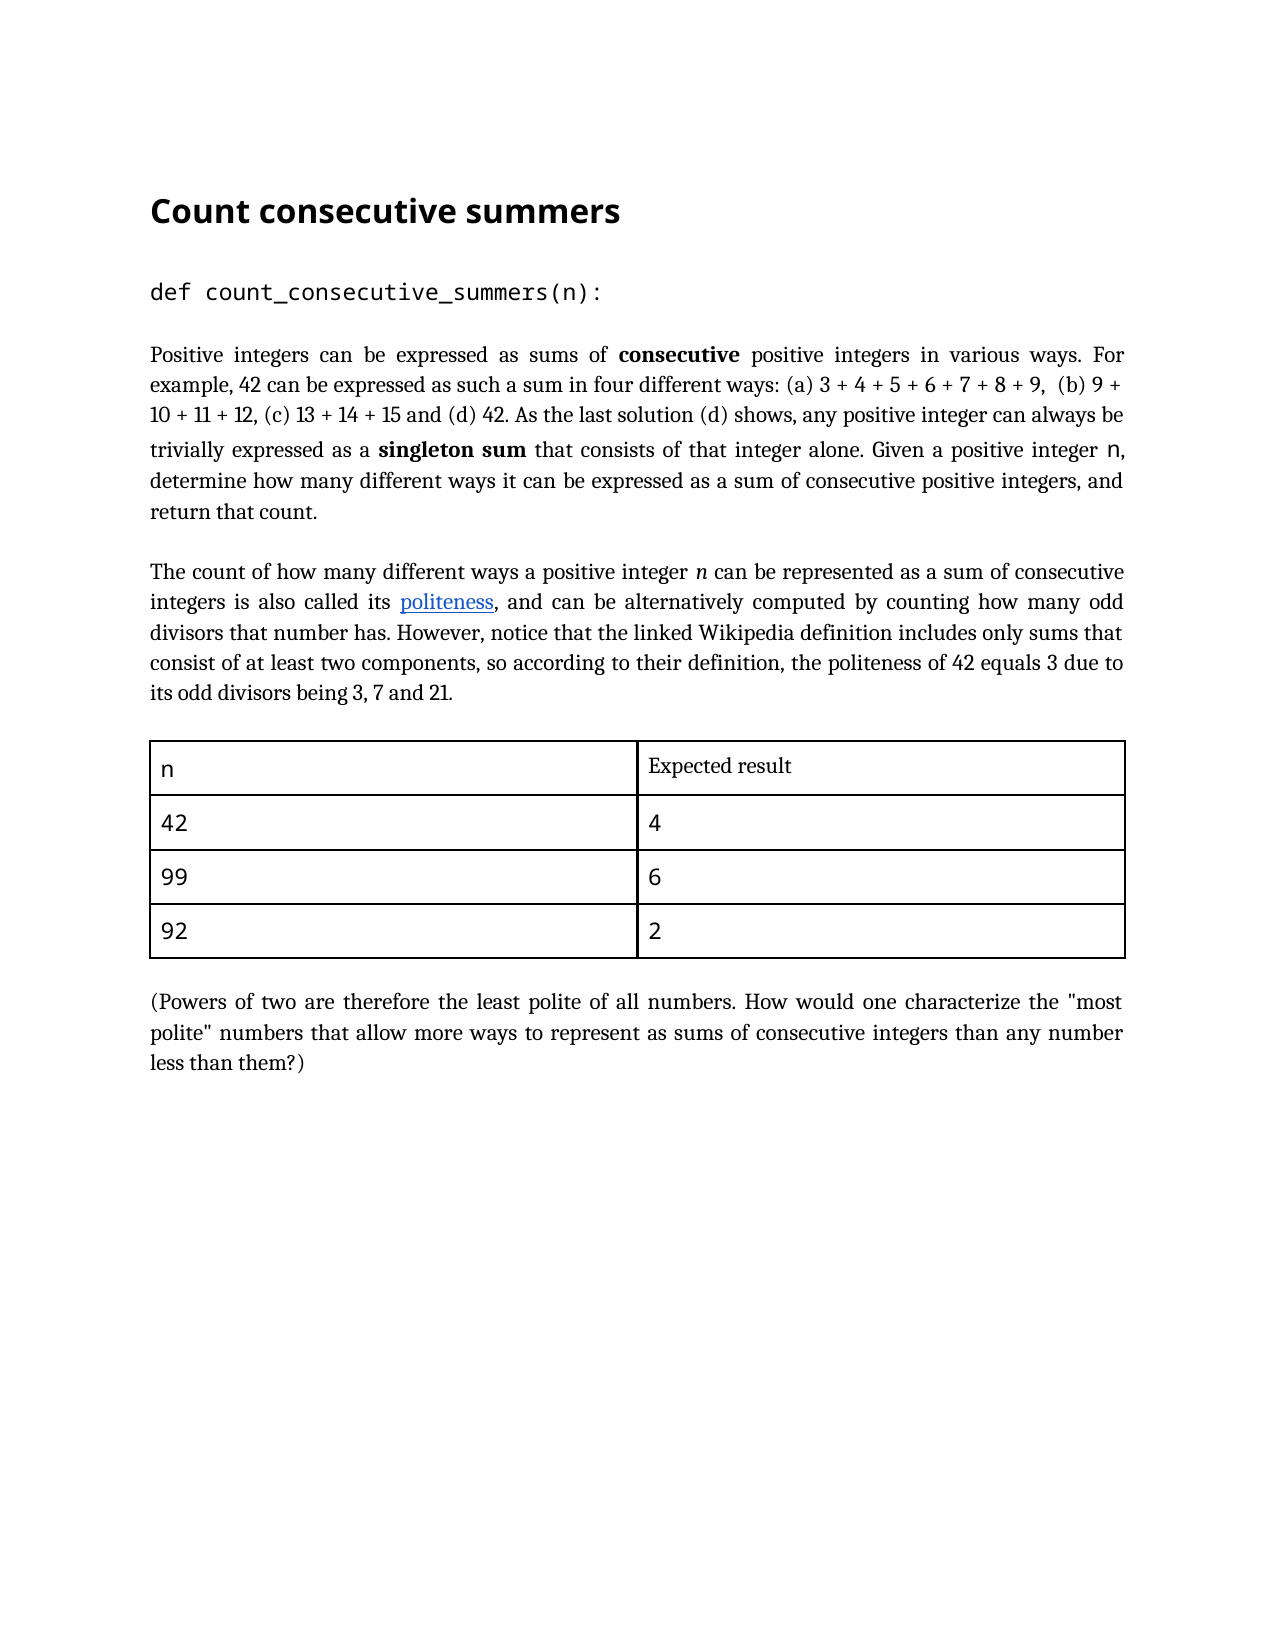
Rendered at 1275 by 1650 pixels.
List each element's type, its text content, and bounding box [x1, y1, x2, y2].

text def count_consecutive_summers(n): [150, 276, 1125, 307]
table_cell 6 [639, 851, 1124, 903]
table_cell 92 [151, 905, 636, 957]
table_cell 99 [151, 851, 636, 903]
table_header n [151, 742, 636, 794]
table_cell 2 [639, 905, 1124, 957]
table_header Expected result [639, 742, 1124, 794]
text The count of how many different ways a positive integer n can be represented as a sum of consecutive integers is also called its politeness, and can be alternatively computed by counting how many odd divisors that number has. However, notice that the linked Wikipedia definition includes only sums that consist of at least two components, so according to their definition, the politeness of 42 equals 3 due to its odd divisors being 3, 7 and 21. [150, 559, 1125, 706]
text Positive integers can be expressed as sums of consecutive positive integers in various ways. For example, 42 can be expressed as such a sum in four different ways: (a) 3 + 4 + 5 + 6 + 7 + 8 + 9, (b) 9 + 10 + 11 + 12, (c) 13 + 14 + 15 and (d) 42. As the last solution (d) shows, any positive integer can always be trivially expressed as a singleton sum that consists of that integer alone. Given a positive integer n, determine how many different ways it can be expressed as a sum of consecutive positive integers, and return that count. [150, 342, 1125, 525]
table_cell 4 [639, 796, 1124, 848]
table_cell 42 [151, 796, 636, 848]
text (Powers of two are therefore the least polite of all numbers. How would one characterize the "most polite" numbers that allow more ways to represent as sums of consecutive integers than any number less than them?) [150, 989, 1125, 1076]
subtitle Count consecutive summers [150, 187, 1125, 233]
